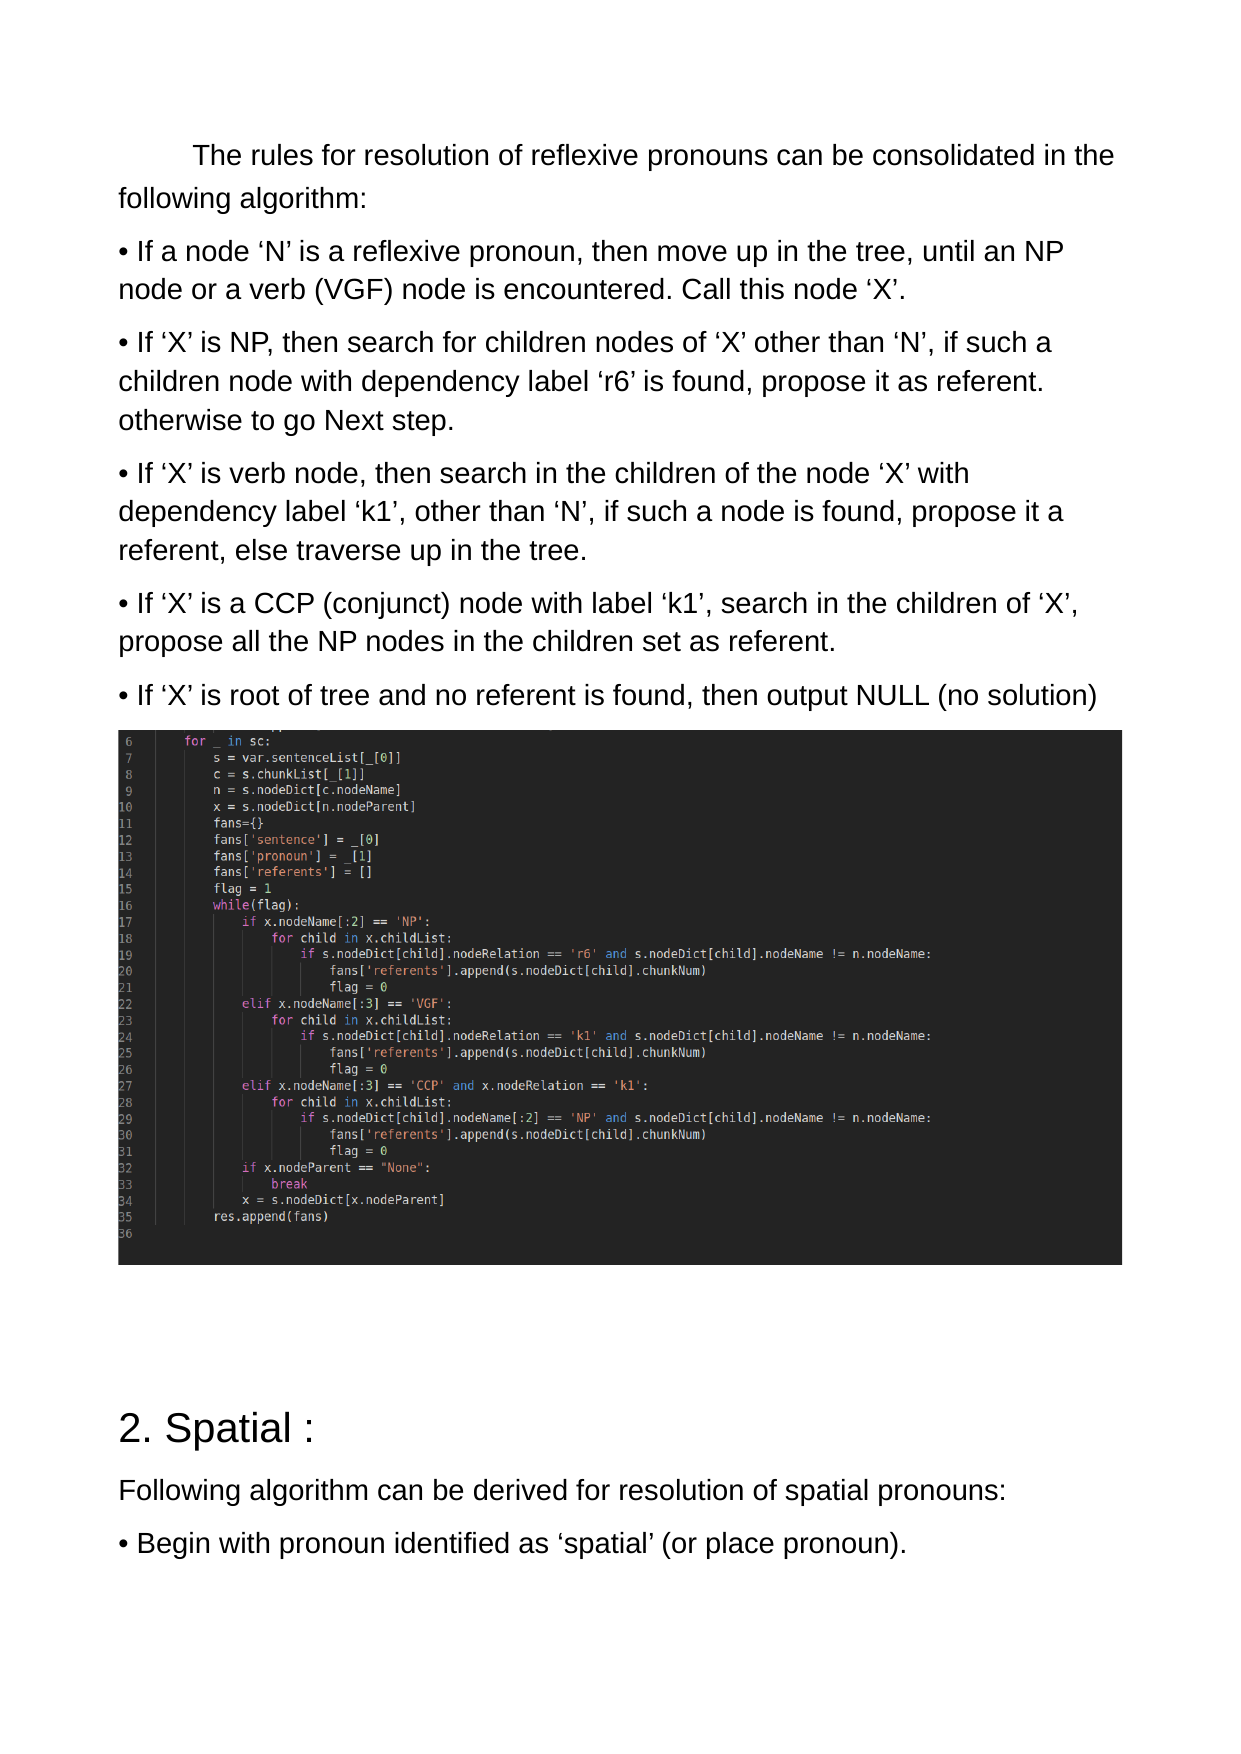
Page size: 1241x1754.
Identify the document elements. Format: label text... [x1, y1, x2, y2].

text • If ‘X’ is a CCP (conjunct) node with label ‘k1’, search in the children of ‘X’, propose all the NP nodes in the children set as referent. [118, 586, 1122, 658]
text • If ‘X’ is NP, then search for children nodes of ‘X’ other than ‘N’, if such a children node with dependency label ‘r6’ is found, propose it as referent. otherwise to go Next step. [118, 325, 1122, 436]
text • If ‘X’ is verb node, then search in the children of the node ‘X’ with dependency label ‘k1’, other than ‘N’, if such a node is found, propose it a referent, else traverse up in the tree. [118, 456, 1122, 566]
text • If ‘X’ is root of tree and no referent is found, then output NULL (no solution) [118, 677, 1122, 711]
text Following algorithm can be derived for resolution of spatial pronouns: [118, 1473, 1122, 1506]
text The rules for resolution of reflexive pronouns can be consolidated in the following algorithm: [118, 118, 1122, 214]
text 2. Spatial : [118, 1403, 1122, 1451]
text • If a node ‘N’ is a reflexive pronoun, then move up in the tree, until an NP node or a verb (VGF) node is encountered. Call this node ‘X’. [118, 234, 1122, 306]
text • Begin with pronoun identified as ‘spatial’ (or place pronoun). [118, 1526, 1122, 1559]
picture [118, 730, 1123, 1265]
